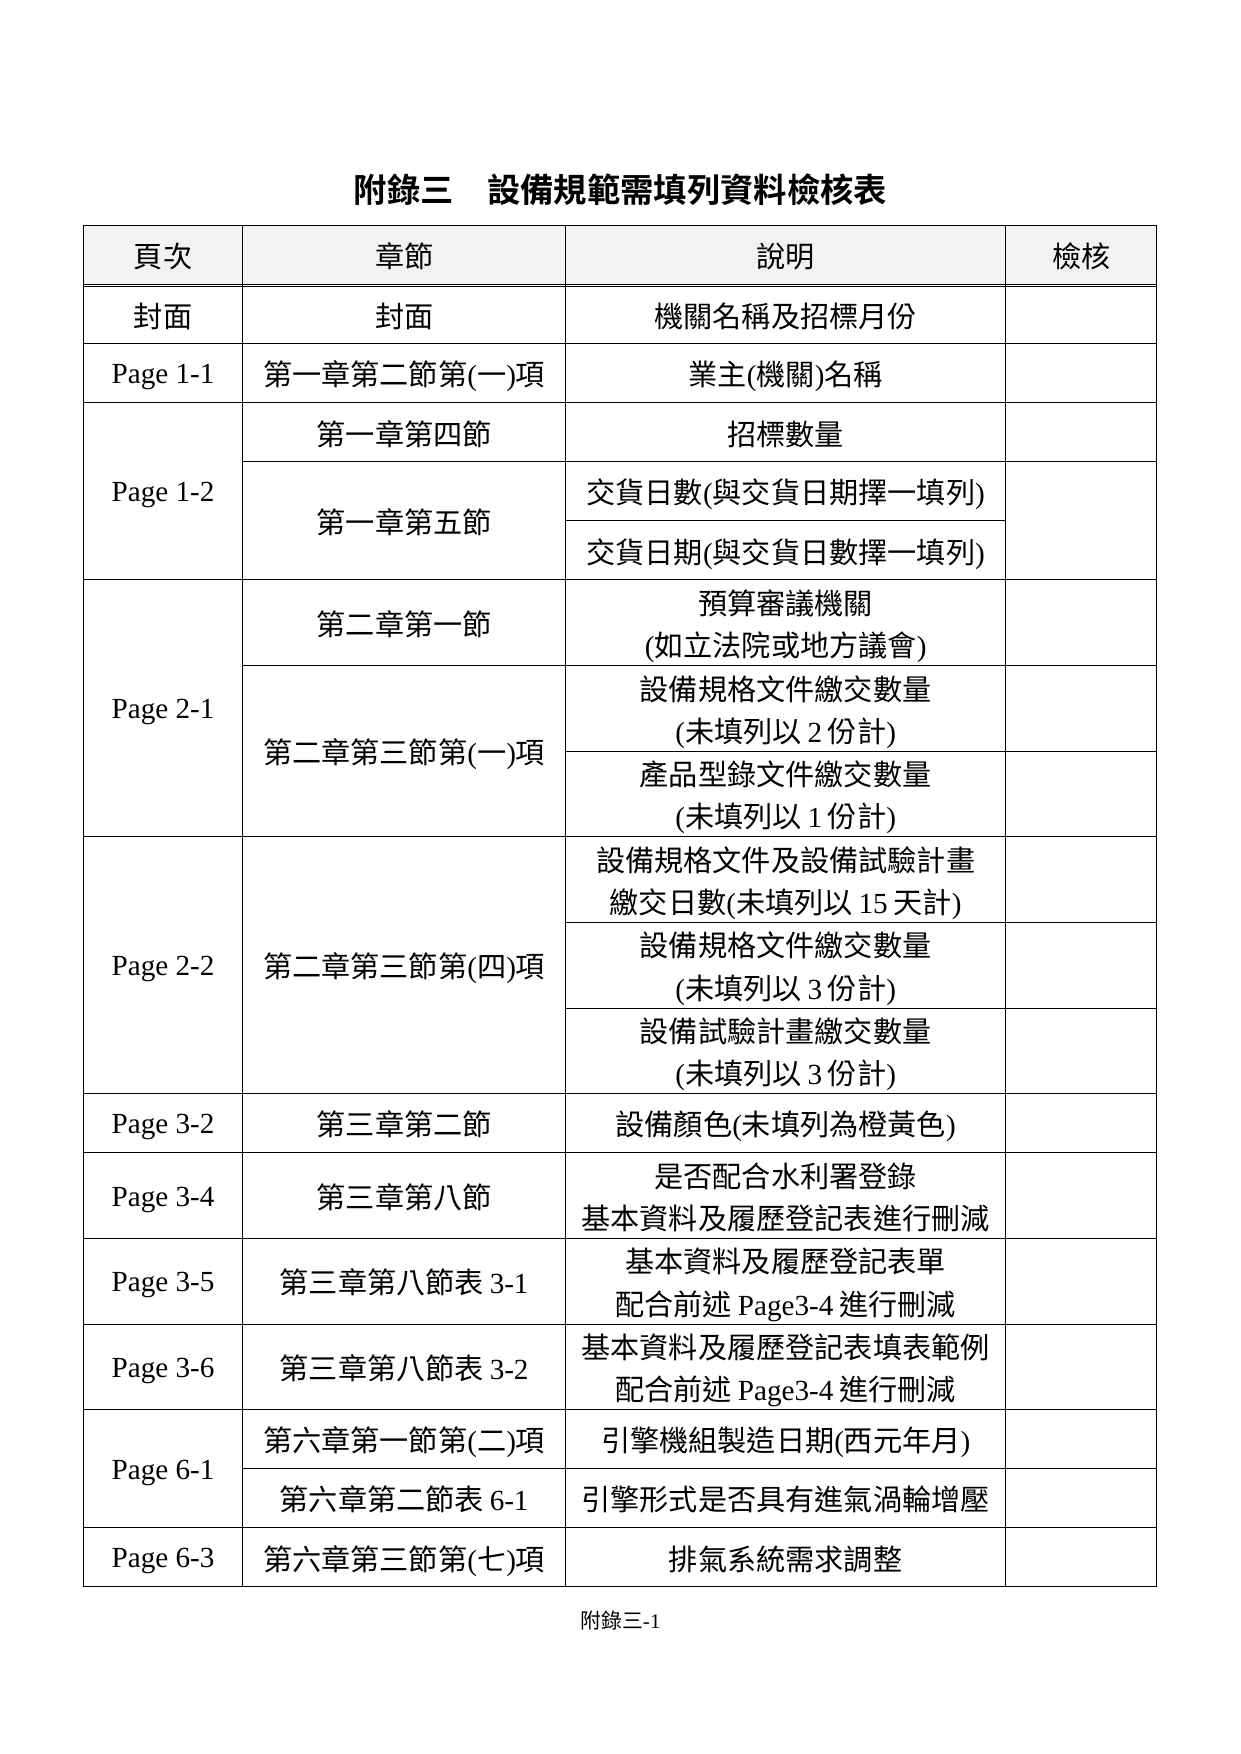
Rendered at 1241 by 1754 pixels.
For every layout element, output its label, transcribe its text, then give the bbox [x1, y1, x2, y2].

table_cell 設備規格文件繳交數量 (未填列以3份計) [566, 923, 1005, 1007]
table_cell 封面 [84, 287, 242, 343]
table_cell 第六章第二節表6-1 [243, 1469, 565, 1527]
table_cell 排氣系統需求調整 [566, 1528, 1005, 1586]
table_header 章節 [243, 226, 565, 284]
table_cell Page 3-4 [84, 1153, 242, 1238]
table_cell Page 2-2 [84, 837, 242, 1093]
table_cell 引擎形式是否具有進氣渦輪增壓 [566, 1469, 1005, 1527]
table_cell 第二章第一節 [243, 580, 565, 665]
table_header 說明 [566, 226, 1005, 284]
table_cell 第三章第二節 [243, 1094, 565, 1152]
table_cell 是否配合水利署登錄 基本資料及履歷登記表進行刪減 [566, 1153, 1005, 1238]
table_cell Page 1-2 [84, 403, 242, 579]
table_cell 第一章第五節 [243, 462, 565, 579]
table_cell [1006, 1009, 1156, 1093]
table_cell [1006, 1239, 1156, 1323]
table_cell [1006, 287, 1156, 343]
table_cell 交貨日數(與交貨日期擇一填列) [566, 462, 1005, 520]
table_cell 業主(機關)名稱 [566, 344, 1005, 402]
table_cell 第三章第八節表3-1 [243, 1239, 565, 1323]
table_cell Page 6-1 [84, 1410, 242, 1527]
table_cell [1006, 837, 1156, 922]
table_cell 設備規格文件及設備試驗計畫 繳交日數(未填列以15天計) [566, 837, 1005, 922]
table_cell Page 1-1 [84, 344, 242, 402]
table_cell Page 3-2 [84, 1094, 242, 1152]
table_cell [1006, 666, 1156, 751]
table_cell 招標數量 [566, 403, 1005, 461]
table_cell 機關名稱及招標月份 [566, 287, 1005, 343]
table_cell 引擎機組製造日期(西元年月) [566, 1410, 1005, 1468]
table_cell [1006, 752, 1156, 836]
table_cell [1006, 344, 1156, 402]
subtitle 附錄三 設備規範需填列資料檢核表 [187, 162, 1053, 212]
table_cell [1006, 580, 1156, 665]
table_cell [1006, 923, 1156, 1007]
table_cell 基本資料及履歷登記表填表範例 配合前述Page3-4進行刪減 [566, 1325, 1005, 1409]
table_cell [1006, 1410, 1156, 1468]
table_cell 設備試驗計畫繳交數量 (未填列以3份計) [566, 1009, 1005, 1093]
table_header 檢核 [1006, 226, 1156, 284]
table_cell 第二章第三節第(四)項 [243, 837, 565, 1093]
table_cell 第三章第八節 [243, 1153, 565, 1238]
table_cell 第三章第八節表3-2 [243, 1325, 565, 1409]
table_cell Page 2-1 [84, 580, 242, 836]
table_header 頁次 [84, 226, 242, 284]
table_cell [1006, 1094, 1156, 1152]
table_cell 第一章第四節 [243, 403, 565, 461]
table_cell Page 3-5 [84, 1239, 242, 1323]
table_cell 產品型錄文件繳交數量 (未填列以1份計) [566, 752, 1005, 836]
table_cell 設備規格文件繳交數量 (未填列以2份計) [566, 666, 1005, 751]
table_cell [1006, 403, 1156, 461]
table_cell [1006, 462, 1156, 579]
table_cell [1006, 1325, 1156, 1409]
table_cell 封面 [243, 287, 565, 343]
table_cell 第二章第三節第(一)項 [243, 666, 565, 836]
table_cell Page 3-6 [84, 1325, 242, 1409]
table_cell 第六章第一節第(二)項 [243, 1410, 565, 1468]
table_cell 交貨日期(與交貨日數擇一填列) [566, 521, 1005, 579]
table_cell Page 6-3 [84, 1528, 242, 1586]
table_cell 預算審議機關 (如立法院或地方議會) [566, 580, 1005, 665]
table_cell 設備顏色(未填列為橙黃色) [566, 1094, 1005, 1152]
table_cell [1006, 1153, 1156, 1238]
table_cell 第一章第二節第(一)項 [243, 344, 565, 402]
table_cell [1006, 1469, 1156, 1527]
table_cell [1006, 1528, 1156, 1586]
table_cell 第六章第三節第(七)項 [243, 1528, 565, 1586]
table_cell 基本資料及履歷登記表單 配合前述Page3-4進行刪減 [566, 1239, 1005, 1323]
